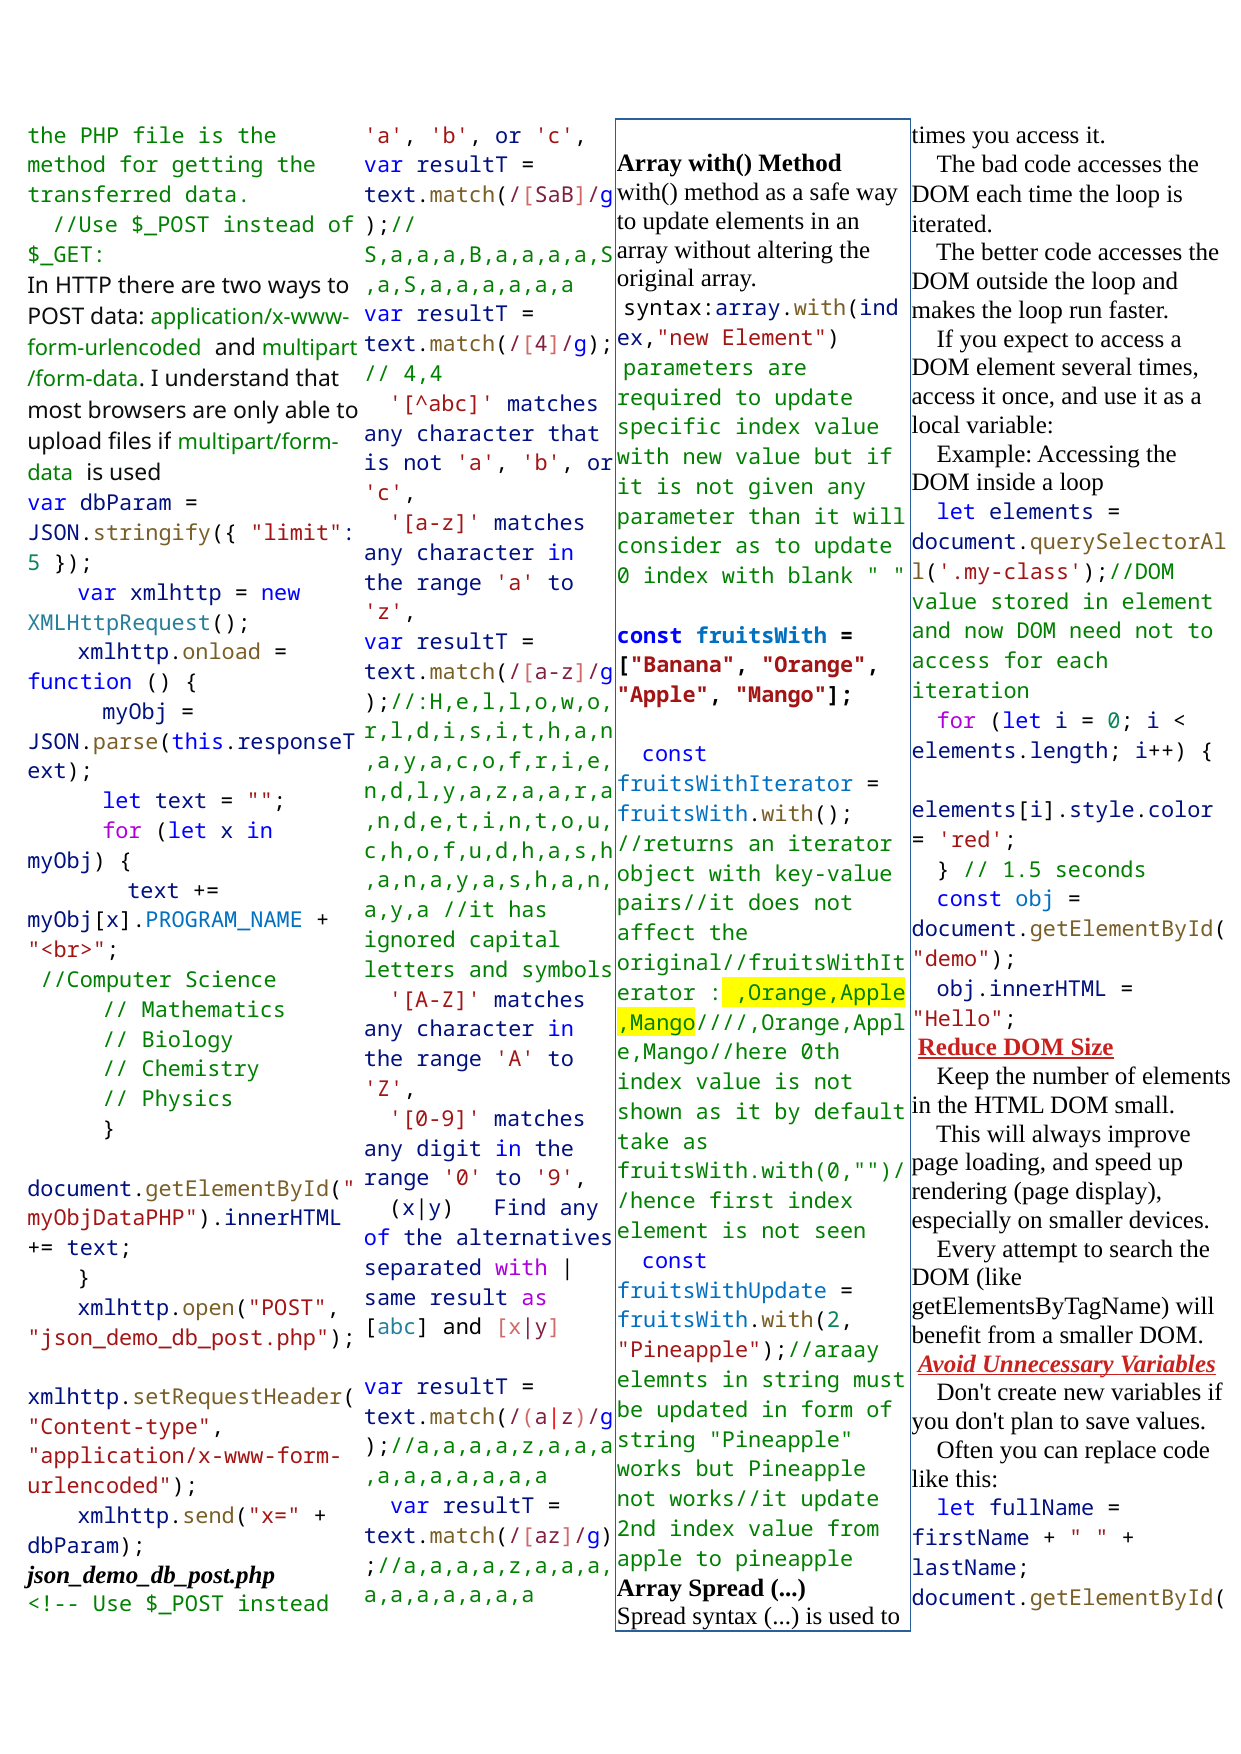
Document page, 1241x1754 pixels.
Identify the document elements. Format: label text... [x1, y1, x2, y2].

table_header Array with() Method with() method as a safe way to update elements in an array without altering the original array. syntax:array.with(index,"new Element") parameters are required to update specific index value with new value but if it is not given any parameter than it will consider as to update 0 index with blank " " const fruitsWith = ["Banana", "Orange", "Apple", "Mango"]; const fruitsWithIterator = fruitsWith.with(); //returns an iterator object with key-value pairs//it does not affect the original//fruitsWithIterator : ,Orange,Apple,Mango////,Orange,Apple,Mango//here 0th index value is not shown as it by default take as fruitsWith.with(0,"")//hence first index element is not seen const fruitsWithUpdate = fruitsWith.with(2, "Pineapple");//araay elemnts in string must be updated in form of string "Pineapple" works but Pineapple not works//it update 2nd index value from apple to pineapple Array Spread (...) Spread syntax (...) is used to [616, 120, 910, 1630]
